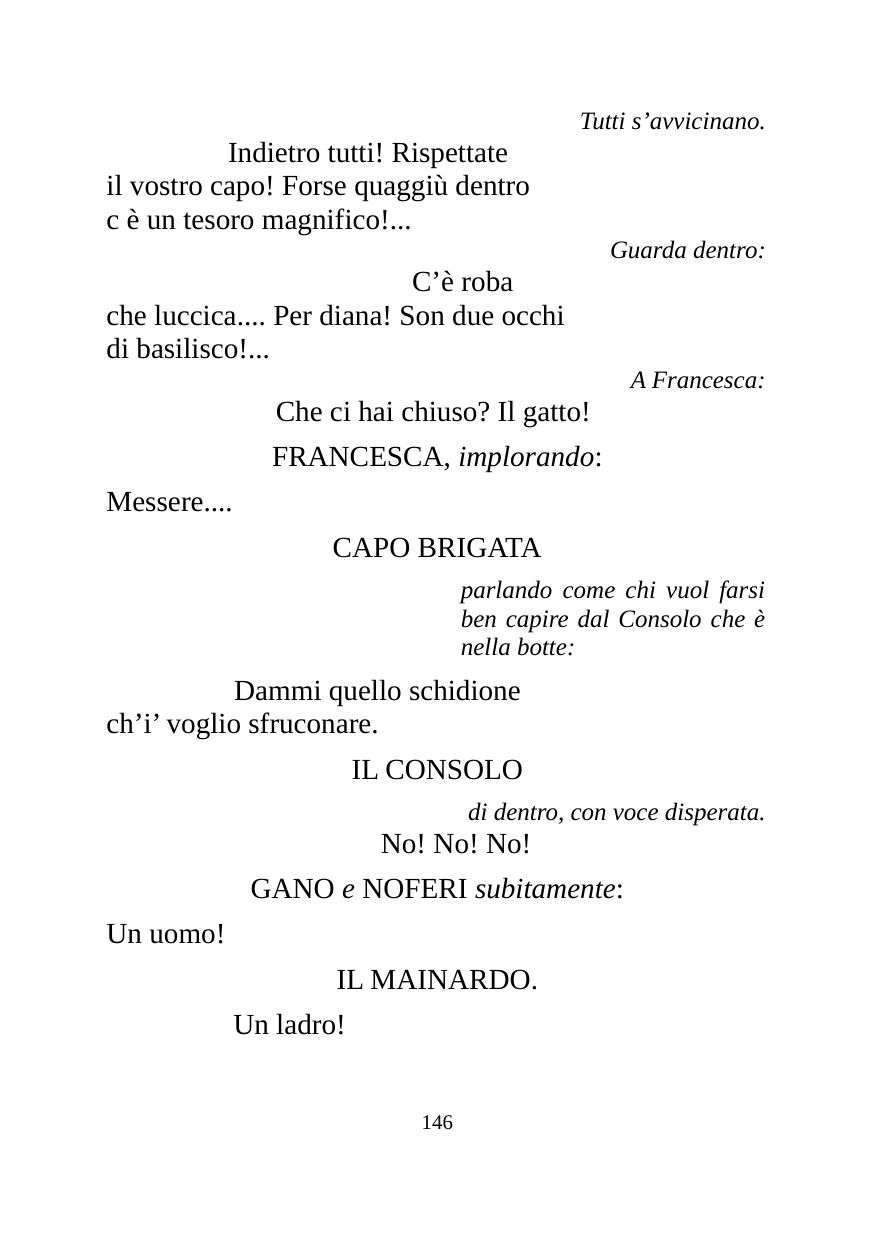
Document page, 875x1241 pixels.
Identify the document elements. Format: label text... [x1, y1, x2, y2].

text CAPO BRIGATA [106, 530, 768, 563]
text IL CONSOLO [106, 752, 768, 785]
text Dammi quello schidione ch’i’ voglio sfruconare. [106, 673, 768, 740]
text Un uomo! [106, 917, 768, 950]
text No! No! No! [106, 826, 768, 859]
text IL MAINARDO. [106, 962, 768, 995]
text Che ci hai chiuso? Il gatto! [106, 394, 768, 427]
text GANO e NOFERI subitamente: [106, 871, 768, 905]
text parlando come chi vuol farsi ben capire dal Consolo che è nella botte: [461, 575, 768, 661]
text A Francesca: [402, 365, 768, 394]
text di dentro, con voce disperata. [402, 797, 768, 826]
text Messere.... [106, 484, 768, 518]
text Indietro tutti! Rispettate il vostro capo! Forse quaggiù dentro c è un tesoro magnifico!... [106, 135, 768, 236]
text Un ladro! [106, 1007, 768, 1041]
text FRANCESCA, implorando: [106, 439, 768, 473]
text Guarda dentro: [402, 236, 768, 264]
text Tutti s’avvicinano. [402, 106, 768, 135]
text C’è roba che luccica.... Per diana! Son due occhi di basilisco!... [106, 264, 768, 365]
